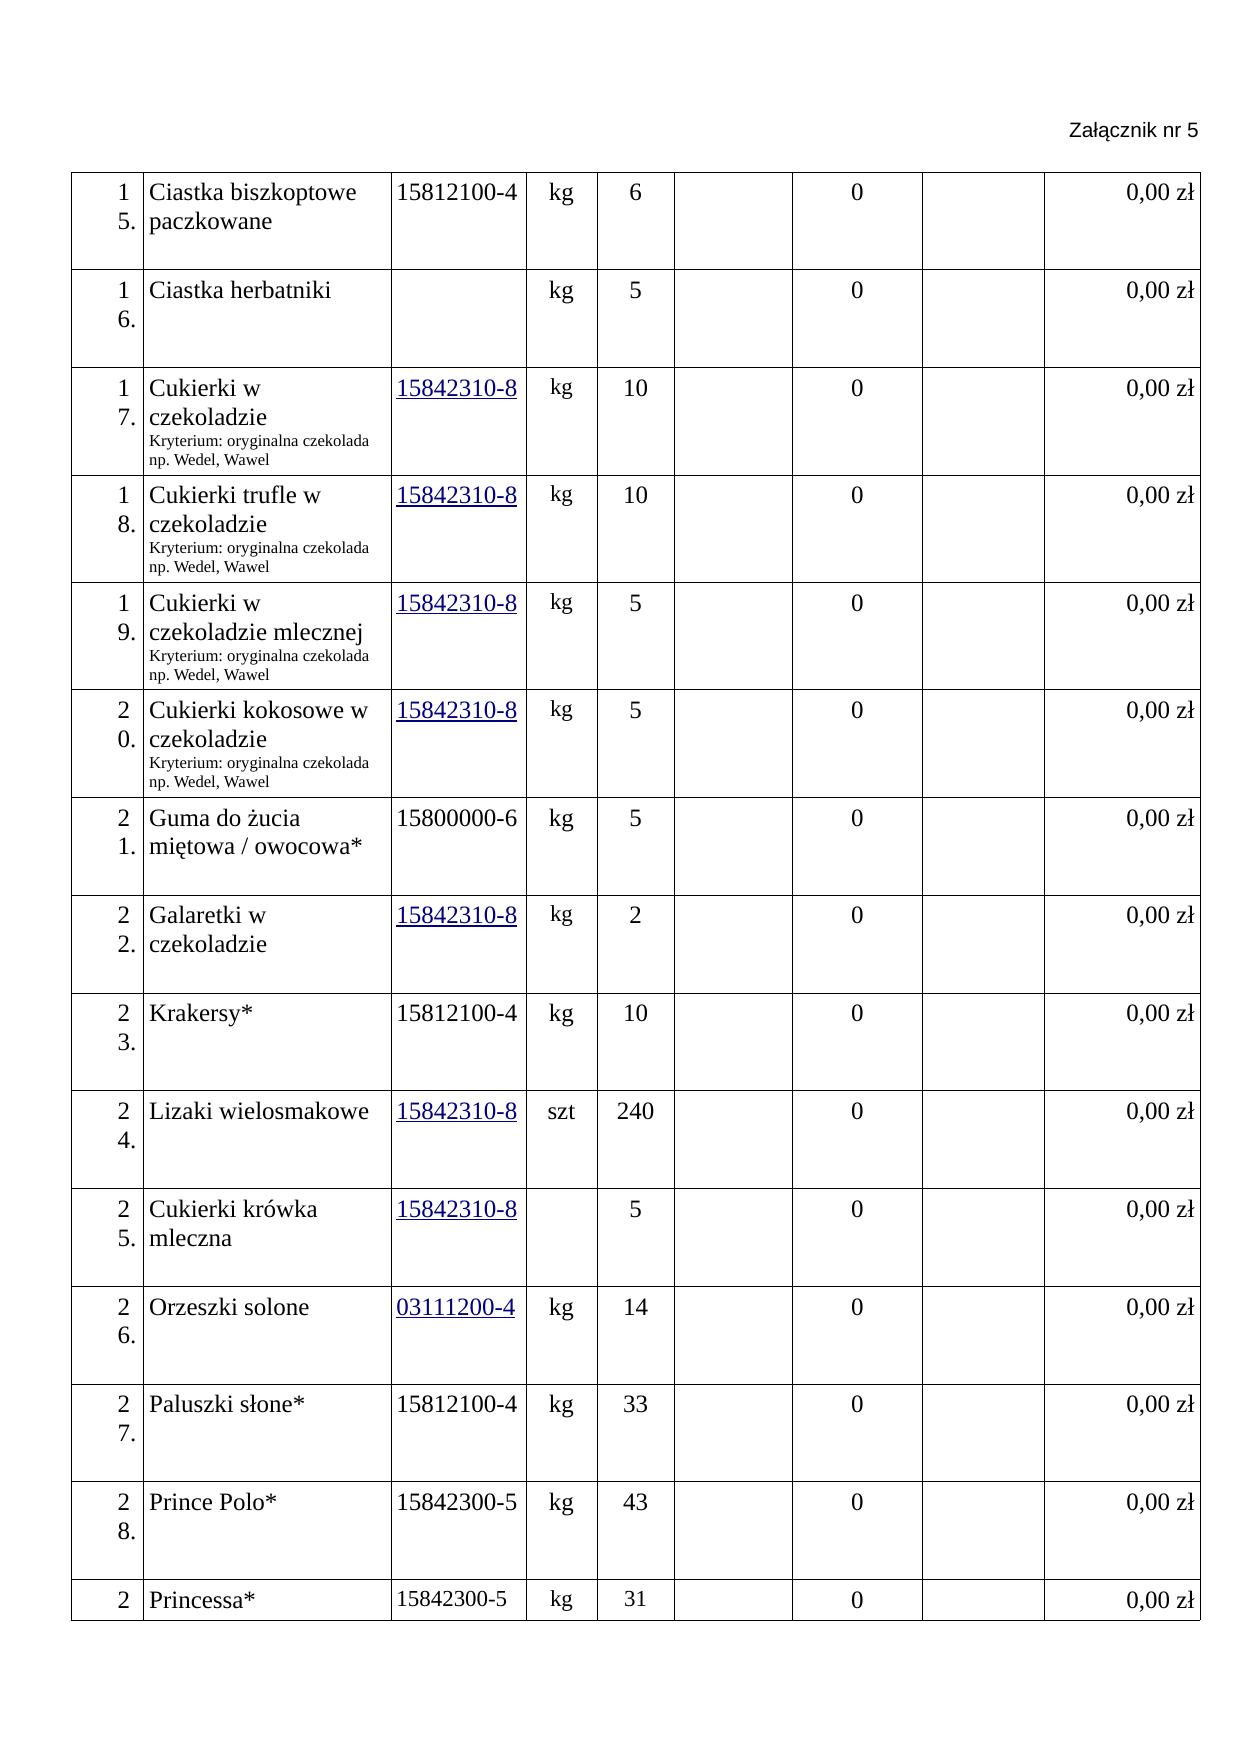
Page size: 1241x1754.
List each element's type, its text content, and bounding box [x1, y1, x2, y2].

table_cell 2 [598, 896, 674, 992]
table_cell [72, 368, 143, 474]
table_cell 0,00 zł [1045, 1580, 1200, 1619]
table_cell 5 [598, 690, 674, 797]
table_cell 0 [793, 583, 922, 689]
table_cell [923, 1385, 1044, 1481]
table_cell kg [527, 476, 597, 582]
table_cell [72, 1091, 143, 1188]
table_cell [675, 1189, 792, 1286]
table_cell 15812100-4 [392, 1385, 526, 1481]
table_cell 0,00 zł [1045, 690, 1200, 797]
table_cell [923, 476, 1044, 582]
table_cell kg [527, 1482, 597, 1579]
table_cell 6 [598, 173, 674, 269]
table_cell [923, 1189, 1044, 1286]
table_cell 31 [598, 1580, 674, 1619]
table_cell [675, 270, 792, 367]
table_cell [72, 1580, 143, 1619]
table_cell [392, 270, 526, 367]
table_cell 0,00 zł [1045, 798, 1200, 894]
table_cell [675, 1091, 792, 1188]
table_cell 0,00 zł [1045, 173, 1200, 269]
table_cell 0 [793, 896, 922, 992]
table_cell Cukierki krówka mleczna [144, 1189, 391, 1286]
table_cell 15812100-4 [392, 173, 526, 269]
table_cell kg [527, 798, 597, 894]
table_cell [923, 368, 1044, 474]
table_cell [675, 1482, 792, 1579]
table_cell 0,00 zł [1045, 1091, 1200, 1188]
table_cell Lizaki wielosmakowe [144, 1091, 391, 1188]
table_cell 15842310-8 [392, 896, 526, 992]
table_cell 240 [598, 1091, 674, 1188]
table_cell 5 [598, 583, 674, 689]
table_cell [72, 476, 143, 582]
table_cell 0 [793, 1580, 922, 1619]
table_cell 0 [793, 798, 922, 894]
table_cell 0 [793, 368, 922, 474]
table_cell [72, 1287, 143, 1384]
table_cell 0 [793, 994, 922, 1090]
table_cell Cukierki w czekoladzie mlecznej Kryterium: oryginalna czekolada np. Wedel, Wawel [144, 583, 391, 689]
table_cell [675, 1385, 792, 1481]
table_cell 15842310-8 [392, 476, 526, 582]
table_cell kg [527, 896, 597, 992]
table_cell 14 [598, 1287, 674, 1384]
table_cell [675, 1287, 792, 1384]
table_cell kg [527, 173, 597, 269]
table_cell [675, 1580, 792, 1619]
table_cell 0,00 zł [1045, 476, 1200, 582]
table_cell 0,00 zł [1045, 896, 1200, 992]
table_cell 5 [598, 1189, 674, 1286]
table_cell 15842300-5 [392, 1482, 526, 1579]
table_cell 10 [598, 368, 674, 474]
table_cell 0,00 zł [1045, 1189, 1200, 1286]
table_cell Cukierki trufle w czekoladzie Kryterium: oryginalna czekolada np. Wedel, Wawel [144, 476, 391, 582]
table_cell Ciastka herbatniki [144, 270, 391, 367]
table_cell 0,00 zł [1045, 1482, 1200, 1579]
table_cell 03111200-4 [392, 1287, 526, 1384]
table_cell 0,00 zł [1045, 1287, 1200, 1384]
table_cell 0 [793, 270, 922, 367]
table_cell [923, 1091, 1044, 1188]
table_cell 0 [793, 1482, 922, 1579]
table_cell [72, 1482, 143, 1579]
table_cell [675, 690, 792, 797]
table_cell [527, 1189, 597, 1286]
table_cell [675, 368, 792, 474]
table_cell 5 [598, 798, 674, 894]
table_cell 0 [793, 1189, 922, 1286]
table_cell Galaretki w czekoladzie [144, 896, 391, 992]
table_cell Princessa* [144, 1580, 391, 1619]
table_cell [72, 1189, 143, 1286]
table_cell 15842310-8 [392, 690, 526, 797]
table_cell 15812100-4 [392, 994, 526, 1090]
table_cell 15842310-8 [392, 1091, 526, 1188]
table_cell kg [527, 1580, 597, 1619]
table_cell [923, 173, 1044, 269]
table_cell [923, 690, 1044, 797]
table_cell Cukierki kokosowe w czekoladzie Kryterium: oryginalna czekolada np. Wedel, Wawel [144, 690, 391, 797]
table_cell [72, 994, 143, 1090]
table_cell [72, 173, 143, 269]
table_cell Krakersy* [144, 994, 391, 1090]
table_cell 0 [793, 173, 922, 269]
table_cell 0,00 zł [1045, 368, 1200, 474]
table_cell 15800000-6 [392, 798, 526, 894]
table_cell 0,00 zł [1045, 1385, 1200, 1481]
table_cell 0,00 zł [1045, 994, 1200, 1090]
table_cell [675, 896, 792, 992]
table_cell [923, 896, 1044, 992]
table_cell [675, 583, 792, 689]
table_cell Orzeszki solone [144, 1287, 391, 1384]
table_cell [72, 1385, 143, 1481]
table_cell [675, 798, 792, 894]
table_cell [923, 583, 1044, 689]
table_cell [72, 798, 143, 894]
table_cell 15842310-8 [392, 1189, 526, 1286]
table_cell [923, 270, 1044, 367]
table_cell [675, 994, 792, 1090]
table_cell [923, 994, 1044, 1090]
table_cell 0,00 zł [1045, 583, 1200, 689]
table_cell [72, 896, 143, 992]
table_cell Ciastka biszkoptowe paczkowane [144, 173, 391, 269]
table_cell Prince Polo* [144, 1482, 391, 1579]
table_cell [72, 690, 143, 797]
table_cell [923, 1482, 1044, 1579]
table_cell kg [527, 1287, 597, 1384]
table_cell [923, 1287, 1044, 1384]
table_cell [923, 1580, 1044, 1619]
table_cell 43 [598, 1482, 674, 1579]
table_cell 0 [793, 1287, 922, 1384]
table_cell 0 [793, 690, 922, 797]
table_cell [675, 173, 792, 269]
table_cell [675, 476, 792, 582]
table_cell Paluszki słone* [144, 1385, 391, 1481]
table_cell 0 [793, 1385, 922, 1481]
table_cell kg [527, 270, 597, 367]
table_cell [72, 270, 143, 367]
table_cell 33 [598, 1385, 674, 1481]
table_cell 5 [598, 270, 674, 367]
table_cell kg [527, 690, 597, 797]
table_cell Cukierki w czekoladzie Kryterium: oryginalna czekolada np. Wedel, Wawel [144, 368, 391, 474]
table_cell kg [527, 368, 597, 474]
table_cell Guma do żucia miętowa / owocowa* [144, 798, 391, 894]
table_cell [72, 583, 143, 689]
table_cell 0 [793, 476, 922, 582]
table_cell 0 [793, 1091, 922, 1188]
table_cell kg [527, 1385, 597, 1481]
table_cell kg [527, 994, 597, 1090]
table_cell kg [527, 583, 597, 689]
table_cell 0,00 zł [1045, 270, 1200, 367]
table_cell 10 [598, 476, 674, 582]
table_cell 15842310-8 [392, 583, 526, 689]
table_cell 15842310-8 [392, 368, 526, 474]
table_cell szt [527, 1091, 597, 1188]
table_cell [923, 798, 1044, 894]
table_cell 10 [598, 994, 674, 1090]
table_cell 15842300-5 [392, 1580, 526, 1619]
